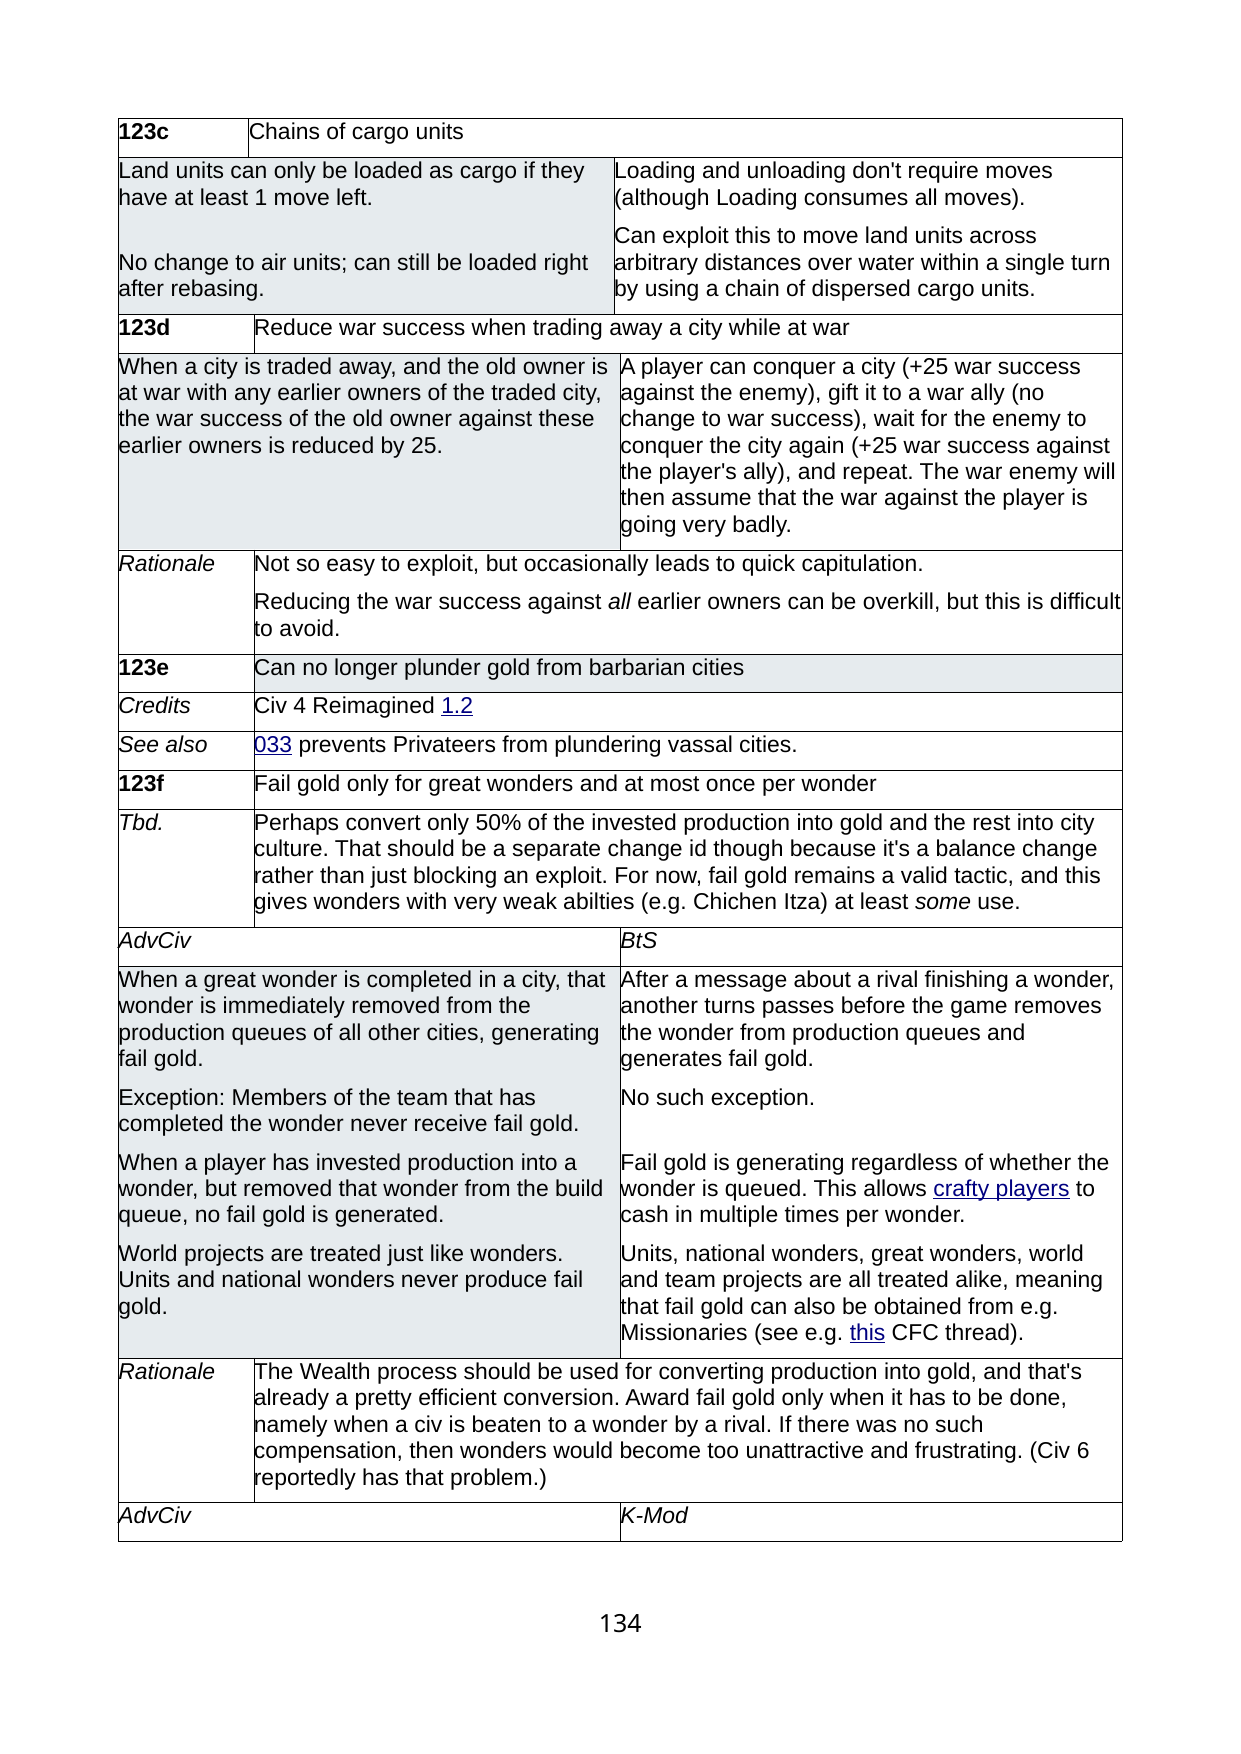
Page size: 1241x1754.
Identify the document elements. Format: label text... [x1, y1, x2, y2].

table_cell AdvCiv [119, 1503, 620, 1541]
table_cell 123f [119, 771, 254, 809]
table_cell Fail gold only for great wonders and at most once per wonder [255, 771, 1122, 809]
table_cell AdvCiv [119, 928, 620, 966]
table_cell After a message about a rival finishing a wonder, another turns passes before the game removes the wonder from production queues and generates fail gold. No such exception. Fail gold is generating regardless of whether the wonder is queued. This allows crafty players to cash in multiple times per wonder. Units, national wonders, great wonders, world and team projects are all treated alike, meaning that fail gold can also be obtained from e.g. Missionaries (see e.g. this CFC thread). [621, 967, 1122, 1358]
table_cell Civ 4 Reimagined 1.2 [255, 693, 1122, 731]
table_cell The Wealth process should be used for converting production into gold, and that's already a pretty efficient conversion. Award fail gold only when it has to be done, namely when a civ is beaten to a wonder by a rival. If there was no such compensation, then wonders would become too unattractive and frustrating. (Civ 6 reportedly has that problem.) [255, 1359, 1122, 1502]
table_cell Perhaps convert only 50% of the invested production into gold and the rest into city culture. That should be a separate change id though because it's a balance change rather than just blocking an exploit. For now, fail gold remains a valid tactic, and this gives wonders with very weak abilties (e.g. Chichen Itza) at least some use. [255, 810, 1122, 927]
table_cell When a city is traded away, and the old owner is at war with any earlier owners of the traded city, the war success of the old owner against these earlier owners is reduced by 25. [119, 354, 620, 549]
table_cell 123e [119, 655, 254, 692]
table_cell Chains of cargo units [249, 119, 1122, 157]
table_cell Land units can only be loaded as cargo if they have at least 1 move left. No change to air units; can still be loaded right after rebasing. [119, 158, 614, 314]
table_cell See also [119, 732, 254, 770]
table_cell 033 prevents Privateers from plundering vassal cities. [255, 732, 1122, 770]
table_cell K-Mod [621, 1503, 1122, 1541]
table_cell Reduce war success when trading away a city while at war [255, 315, 1122, 352]
table_cell Not so easy to exploit, but occasionally leads to quick capitulation. Reducing the war success against all earlier owners can be overkill, but this is difficult to avoid. [255, 551, 1122, 653]
table_cell When a great wonder is completed in a city, that wonder is immediately removed from the production queues of all other cities, generating fail gold. Exception: Members of the team that has completed the wonder never receive fail gold. When a player has invested production into a wonder, but removed that wonder from the build queue, no fail gold is generated. World projects are treated just like wonders. Units and national wonders never produce fail gold. [119, 967, 620, 1358]
table_cell Credits [119, 693, 254, 731]
table_cell Loading and unloading don't require moves (although Loading consumes all moves). Can exploit this to move land units across arbitrary distances over water within a single turn by using a chain of dispersed cargo units. [615, 158, 1122, 314]
table_cell Rationale [119, 1359, 254, 1502]
table_cell 123c [119, 119, 248, 157]
table_cell BtS [621, 928, 1122, 966]
table_cell A player can conquer a city (+25 war success against the enemy), gift it to a war ally (no change to war success), wait for the enemy to conquer the city again (+25 war success against the player's ally), and repeat. The war enemy will then assume that the war against the player is going very badly. [621, 354, 1122, 549]
table_cell Can no longer plunder gold from barbarian cities [255, 655, 1122, 692]
table_cell 123d [119, 315, 254, 352]
table_cell Rationale [119, 551, 254, 653]
table_cell Tbd. [119, 810, 254, 927]
